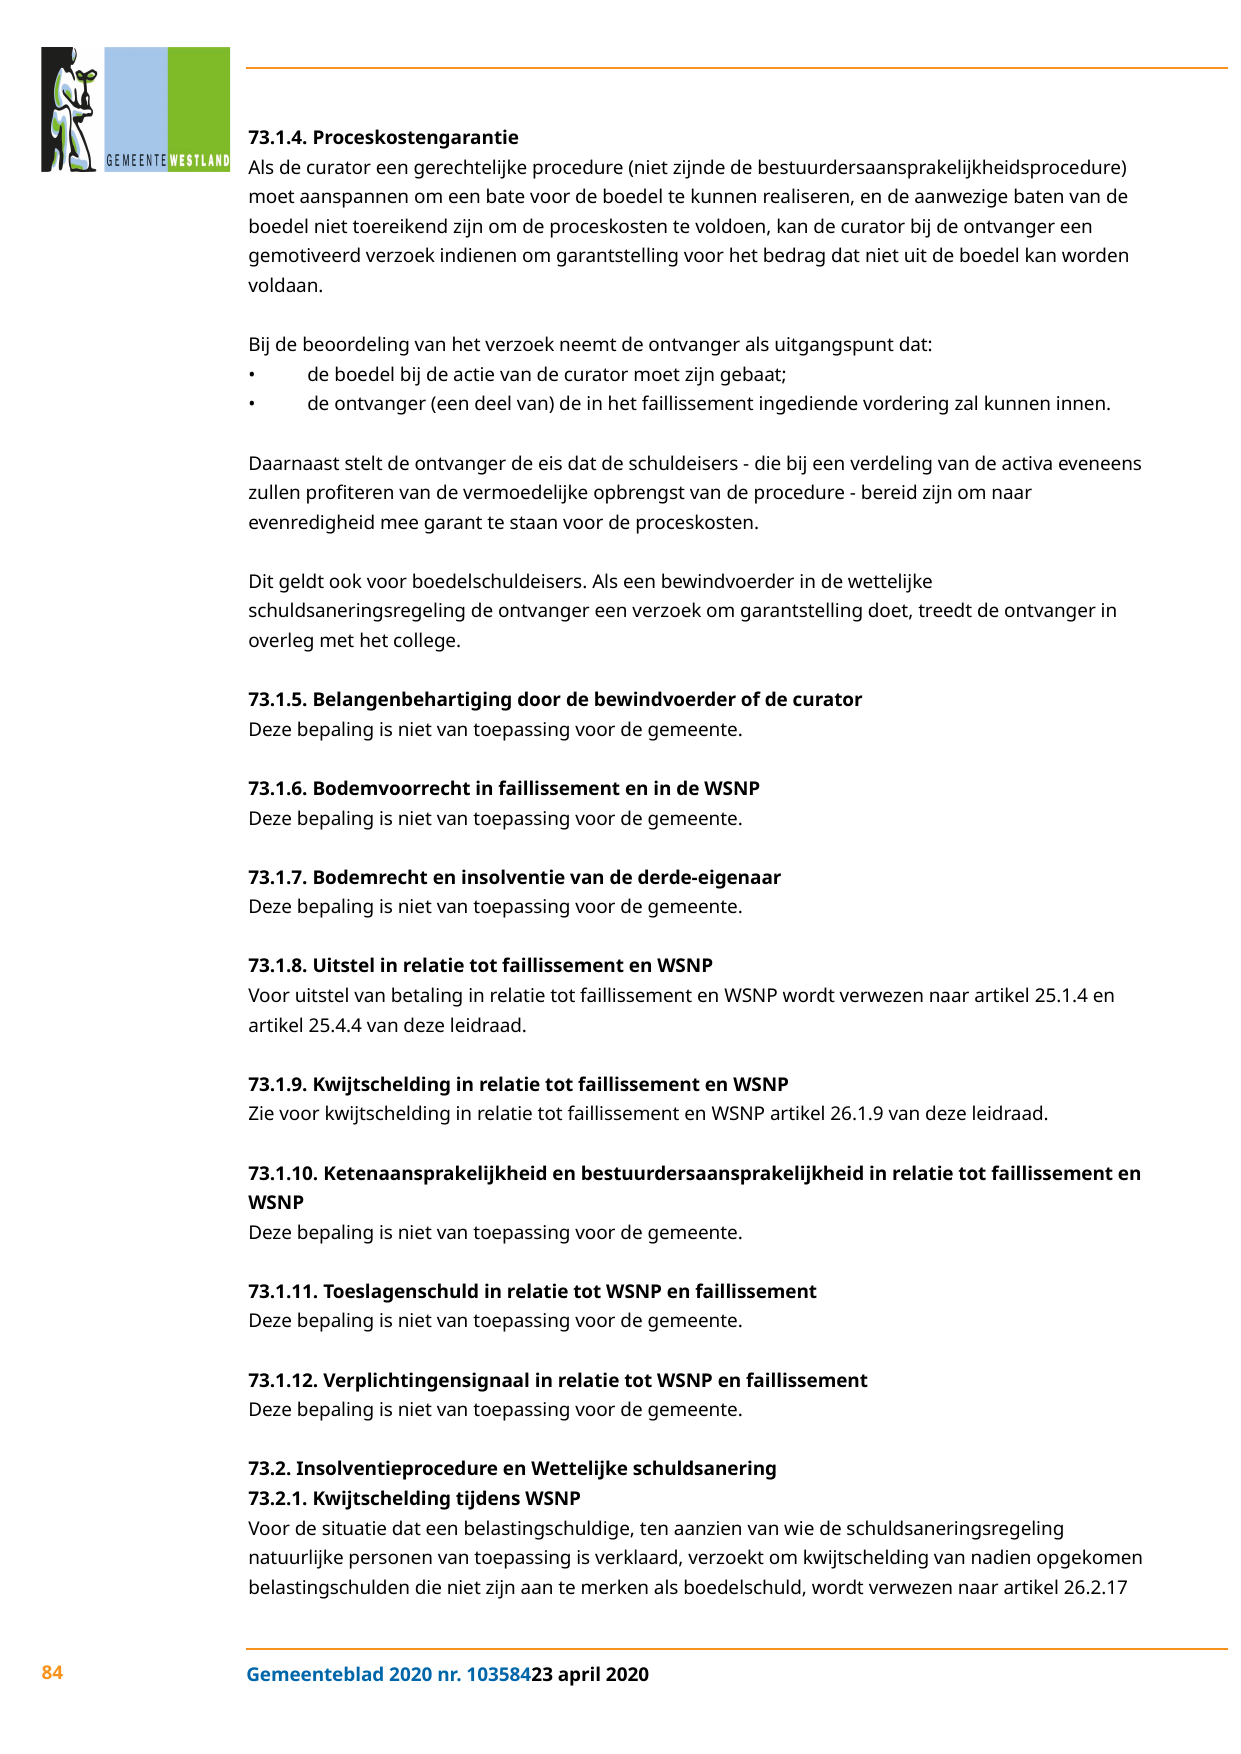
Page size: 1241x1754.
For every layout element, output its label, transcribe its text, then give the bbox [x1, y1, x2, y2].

text Voor uitstel van betaling in relatie tot faillissement en WSNP wordt verwezen naar artikel 25.1.4 en artikel 25.4.4 van deze leidraad. [248, 982, 1152, 1038]
picture [41, 47, 231, 172]
text Bij de beoordeling van het verzoek neemt de ontvanger als uitgangspunt dat: [248, 331, 1152, 357]
text Voor de situatie dat een belastingschuldige, ten aanzien van wie de schuldsaneringsregeling natuurlijke personen van toepassing is verklaard, verzoekt om kwijtschelding van nadien opgekomen belastingschulden die niet zijn aan te merken als boedelschuld, wordt verwezen naar artikel 26.2.17 [248, 1515, 1152, 1600]
text 73.1.11. Toeslagenschuld in relatie tot WSNP en faillissement [248, 1278, 1152, 1304]
text Deze bepaling is niet van toepassing voor de gemeente. [248, 893, 1152, 919]
text Deze bepaling is niet van toepassing voor de gemeente. [248, 1308, 1152, 1333]
text 73.1.10. Ketenaansprakelijkheid en bestuurdersaansprakelijkheid in relatie tot faillissement en WSNP [248, 1160, 1152, 1215]
text 73.2. Insolventieprocedure en Wettelijke schuldsanering [248, 1456, 1152, 1481]
text 73.2.1. Kwijtschelding tijdens WSNP [248, 1485, 1152, 1511]
text Daarnaast stelt de ontvanger de eis dat de schuldeisers - die bij een verdeling van de activa eveneens zullen profiteren van de vermoedelijke opbrengst van de procedure - bereid zijn om naar evenredigheid mee garant te staan voor de proceskosten. [248, 450, 1152, 535]
text Deze bepaling is niet van toepassing voor de gemeente. [248, 805, 1152, 831]
text Deze bepaling is niet van toepassing voor de gemeente. [248, 1219, 1152, 1245]
text Deze bepaling is niet van toepassing voor de gemeente. [248, 1396, 1152, 1422]
text 73.1.8. Uitstel in relatie tot faillissement en WSNP [248, 953, 1152, 978]
text Als de curator een gerechtelijke procedure (niet zijnde de bestuurdersaansprakelijkheidsprocedure) moet aanspannen om een bate voor de boedel te kunnen realiseren, en de aanwezige baten van de boedel niet toereikend zijn om de proceskosten te voldoen, kan de curator bij de ontvanger een gemotiveerd verzoek indienen om garantstelling voor het bedrag dat niet uit de boedel kan worden voldaan. [248, 154, 1152, 298]
text 73.1.7. Bodemrecht en insolventie van de derde-eigenaar [248, 864, 1152, 890]
text 73.1.5. Belangenbehartiging door de bewindvoerder of de curator [248, 686, 1152, 712]
text Zie voor kwijtschelding in relatie tot faillissement en WSNP artikel 26.1.9 van deze leidraad. [248, 1101, 1152, 1126]
text Deze bepaling is niet van toepassing voor de gemeente. [248, 716, 1152, 742]
text Dit geldt ook voor boedelschuldeisers. Als een bewindvoerder in de wettelijke schuldsaneringsregeling de ontvanger een verzoek om garantstelling doet, treedt de ontvanger in overleg met het college. [248, 568, 1152, 653]
text 73.1.4. Proceskostengarantie [248, 124, 1152, 150]
list de boedel bij de actie van de curator moet zijn gebaat; [248, 361, 1152, 387]
text 73.1.9. Kwijtschelding in relatie tot faillissement en WSNP [248, 1071, 1152, 1097]
text 73.1.12. Verplichtingensignaal in relatie tot WSNP en faillissement [248, 1367, 1152, 1393]
list de ontvanger (een deel van) de in het faillissement ingediende vordering zal kunnen innen. [248, 391, 1152, 416]
text 73.1.6. Bodemvoorrecht in faillissement en in de WSNP [248, 775, 1152, 801]
